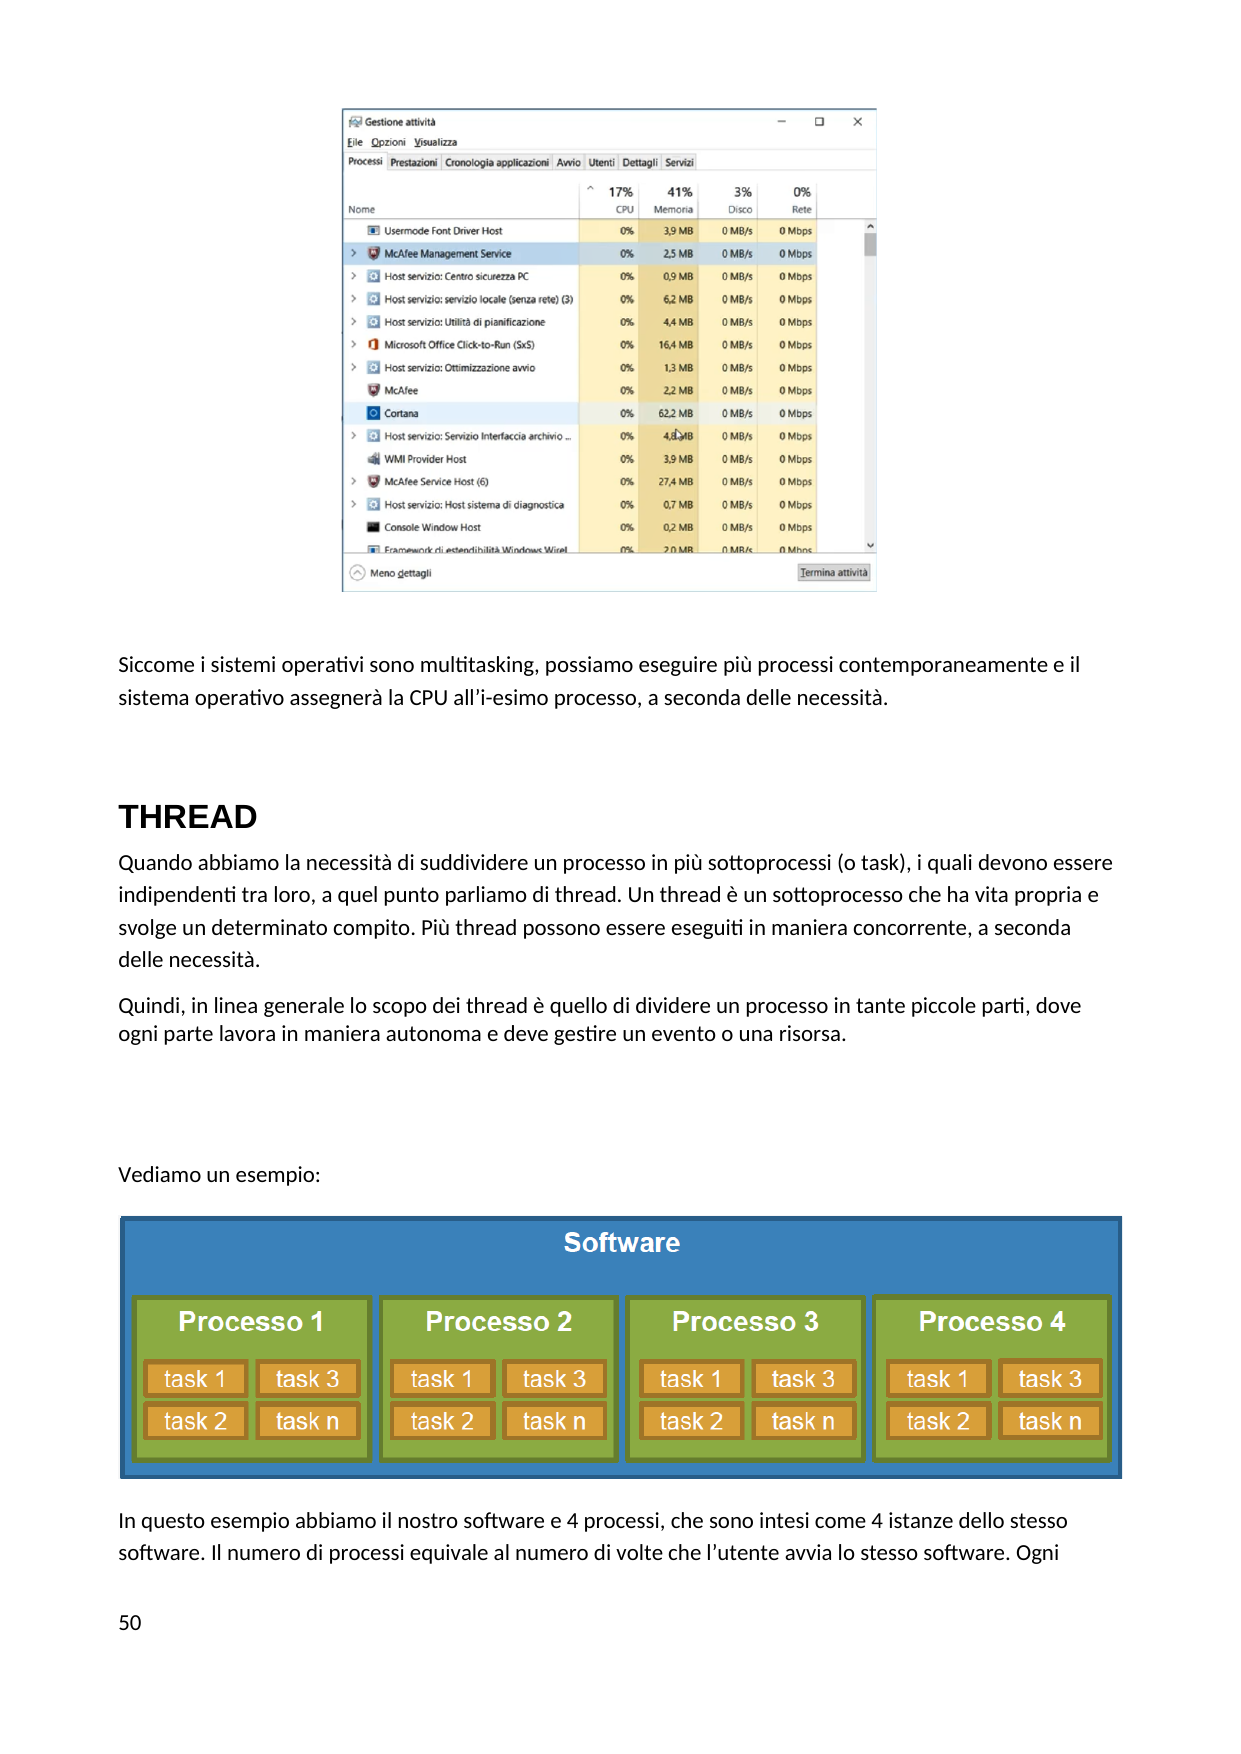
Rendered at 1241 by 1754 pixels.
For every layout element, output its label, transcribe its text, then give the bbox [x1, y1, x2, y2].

text Vediamo un esempio: [118, 1160, 1122, 1188]
text Quando abbiamo la necessità di suddividere un processo in più sottoprocessi (o task), i quali devono essere indipendenti tra loro, a quel punto parliamo di thread. Un thread è un sottoprocesso che ha vita propria e svolge un determinato compito. Più thread possono essere eseguiti in maniera concorrente, a seconda delle necessità. [118, 848, 1122, 973]
text In questo esempio abbiamo il nostro software e 4 processi, che sono intesi come 4 istanze dello stesso software. Il numero di processi equivale al numero di volte che l’utente avvia lo stesso software. Ogni [118, 1506, 1122, 1566]
subtitle THREAD [118, 797, 1122, 836]
text Quindi, in linea generale lo scopo dei thread è quello di dividere un processo in tante piccole parti, dove ogni parte lavora in maniera autonoma e deve gestire un evento o una risorsa. [118, 992, 1122, 1048]
picture [341, 108, 877, 592]
picture [118, 1215, 1123, 1479]
text Siccome i sistemi operativi sono multitasking, possiamo eseguire più processi contemporaneamente e il sistema operativo assegnerà la CPU all’i-esimo processo, a seconda delle necessità. [118, 651, 1122, 711]
